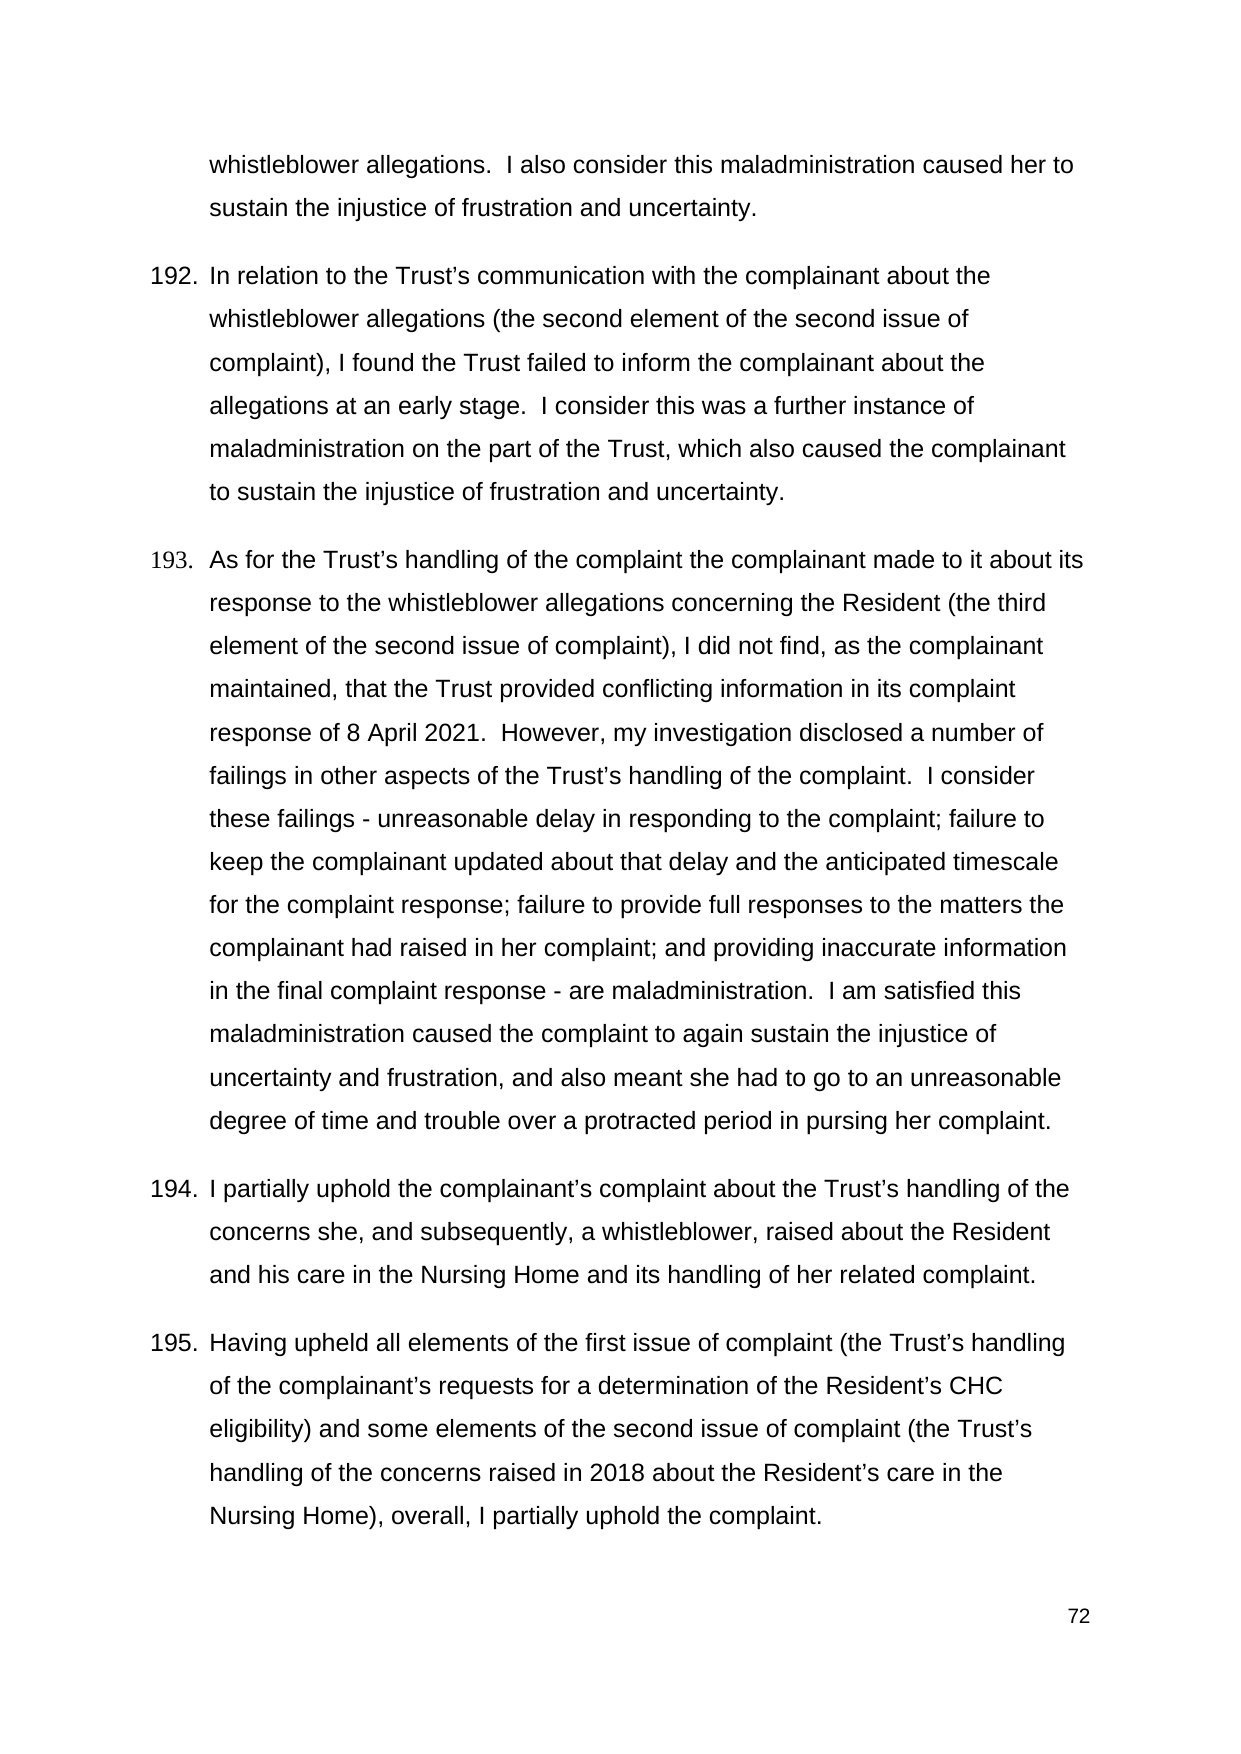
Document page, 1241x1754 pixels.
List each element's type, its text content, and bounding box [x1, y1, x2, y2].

list As for the Trust’s handling of the complaint the complainant made to it about its response to the whistleblower allegations concerning the Resident (the third element of the second issue of complaint), I did not find, as the complainant maintained, that the Trust provided conflicting information in its complaint response of 8 April 2021. However, my investigation disclosed a number of failings in other aspects of the Trust’s handling of the complaint. I consider these failings - unreasonable delay in responding to the complaint; failure to keep the complainant updated about that delay and the anticipated timescale for the complaint response; failure to provide full responses to the matters the complainant had raised in her complaint; and providing inaccurate information in the final complaint response - are maladministration. I am satisfied this maladministration caused the complaint to again sustain the injustice of uncertainty and frustration, and also meant she had to go to an unreasonable degree of time and trouble over a protracted period in pursing her complaint. [150, 545, 1090, 1134]
list I partially uphold the complainant’s complaint about the Trust’s handling of the concerns she, and subsequently, a whistleblower, raised about the Resident and his care in the Nursing Home and its handling of her related complaint. [150, 1174, 1090, 1289]
list In relation to the Trust’s communication with the complainant about the whistleblower allegations (the second element of the second issue of complaint), I found the Trust failed to inform the complainant about the allegations at an early stage. I consider this was a further instance of maladministration on the part of the Trust, which also caused the complainant to sustain the injustice of frustration and uncertainty. [150, 261, 1090, 506]
list whistleblower allegations. I also consider this maladministration caused her to sustain the injustice of frustration and uncertainty. [209, 150, 1090, 222]
list Having upheld all elements of the first issue of complaint (the Trust’s handling of the complainant’s requests for a determination of the Resident’s CHC eligibility) and some elements of the second issue of complaint (the Trust’s handling of the concerns raised in 2018 about the Resident’s care in the Nursing Home), overall, I partially uphold the complaint. [150, 1328, 1090, 1529]
